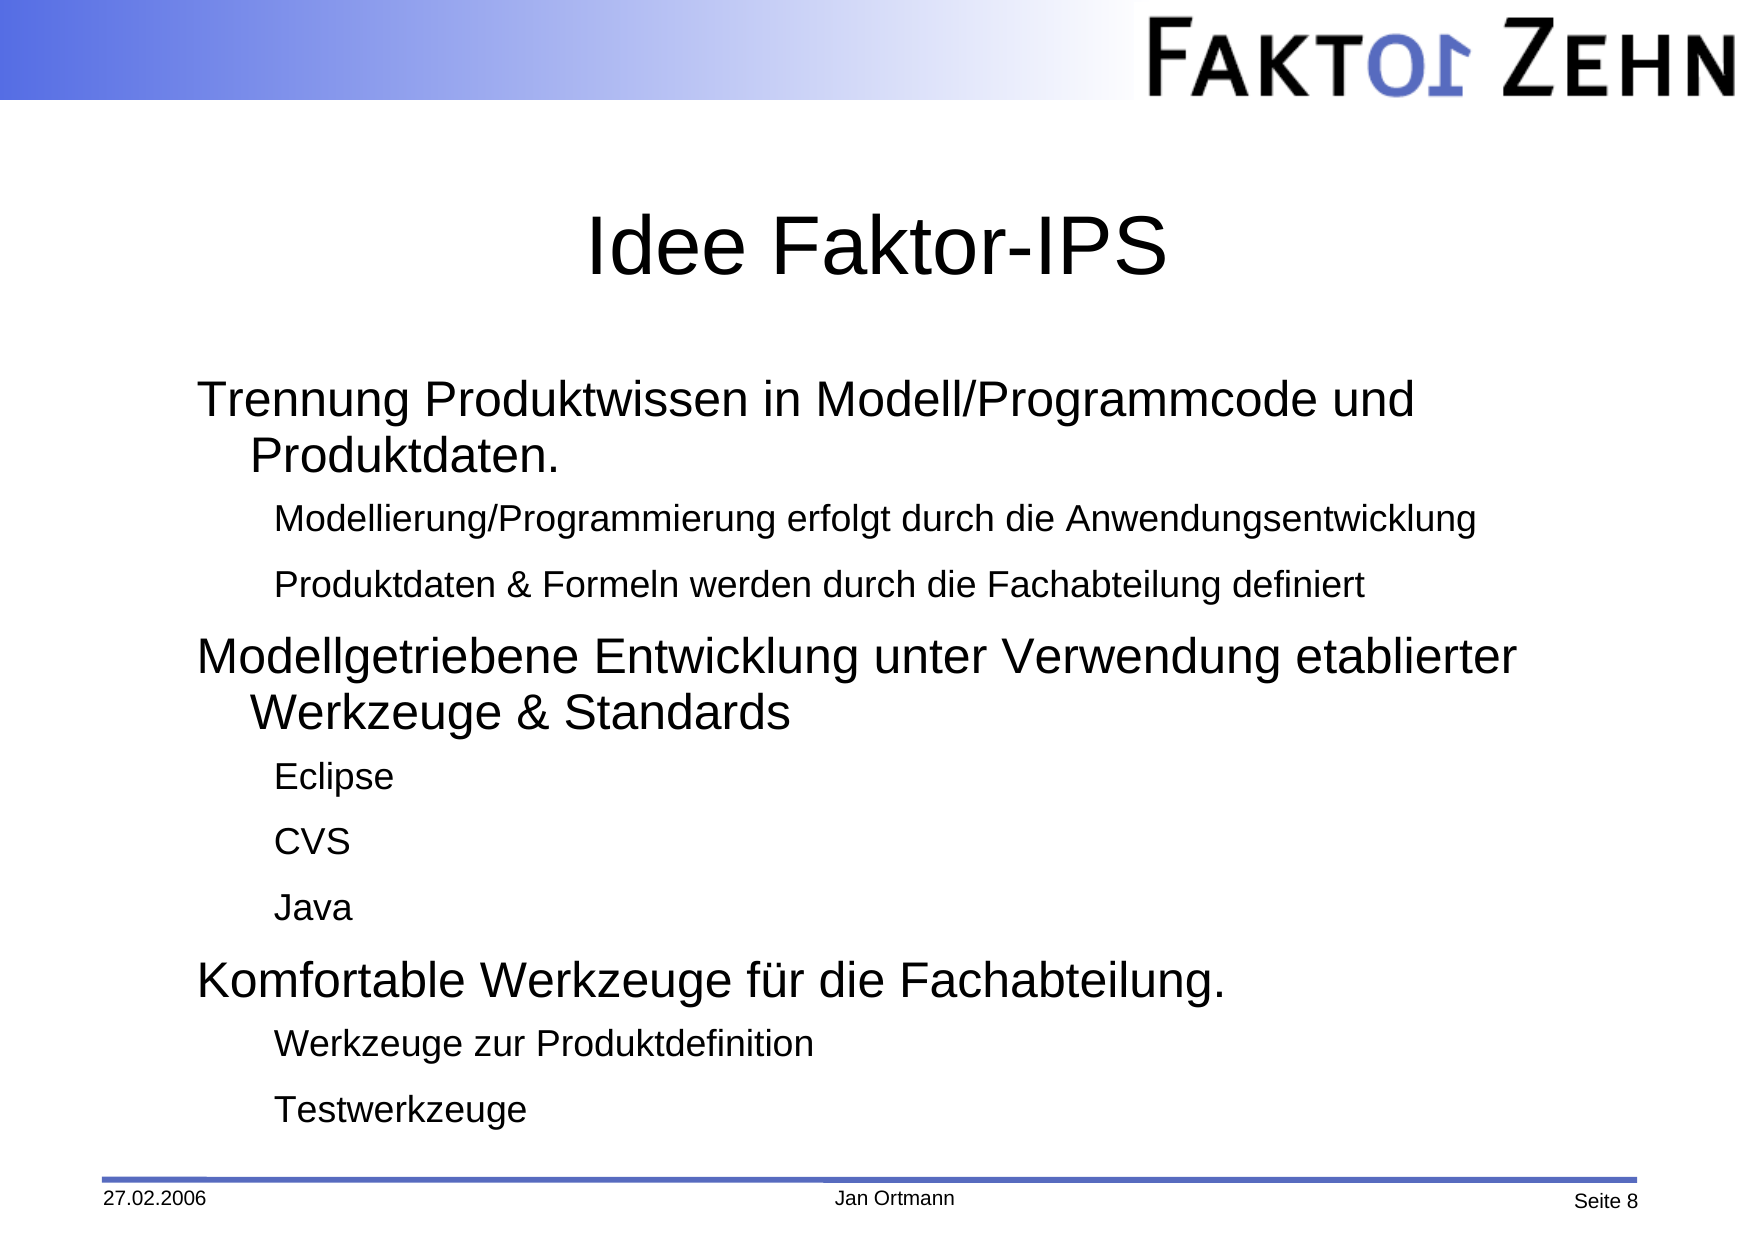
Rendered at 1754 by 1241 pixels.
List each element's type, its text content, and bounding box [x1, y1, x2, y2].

picture [1133, 2, 1749, 105]
title Idee Faktor-IPS [179, 142, 1576, 349]
list Trennung Produktwissen in Modell/Programmcode und Produktdaten. Modellierung/Programmierung erfolgt durch die Anwendungsentwicklung Produktdaten & Formeln werden durch die Fachabteilung definiert Modellgetriebene Entwicklung unter Verwendung etablierter Werkzeuge & Standards Eclipse CVS Java Komfortable Werkzeuge für die Fachabteilung. Werkzeuge zur Produktdefinition Testwerkzeuge [179, 371, 1576, 1131]
